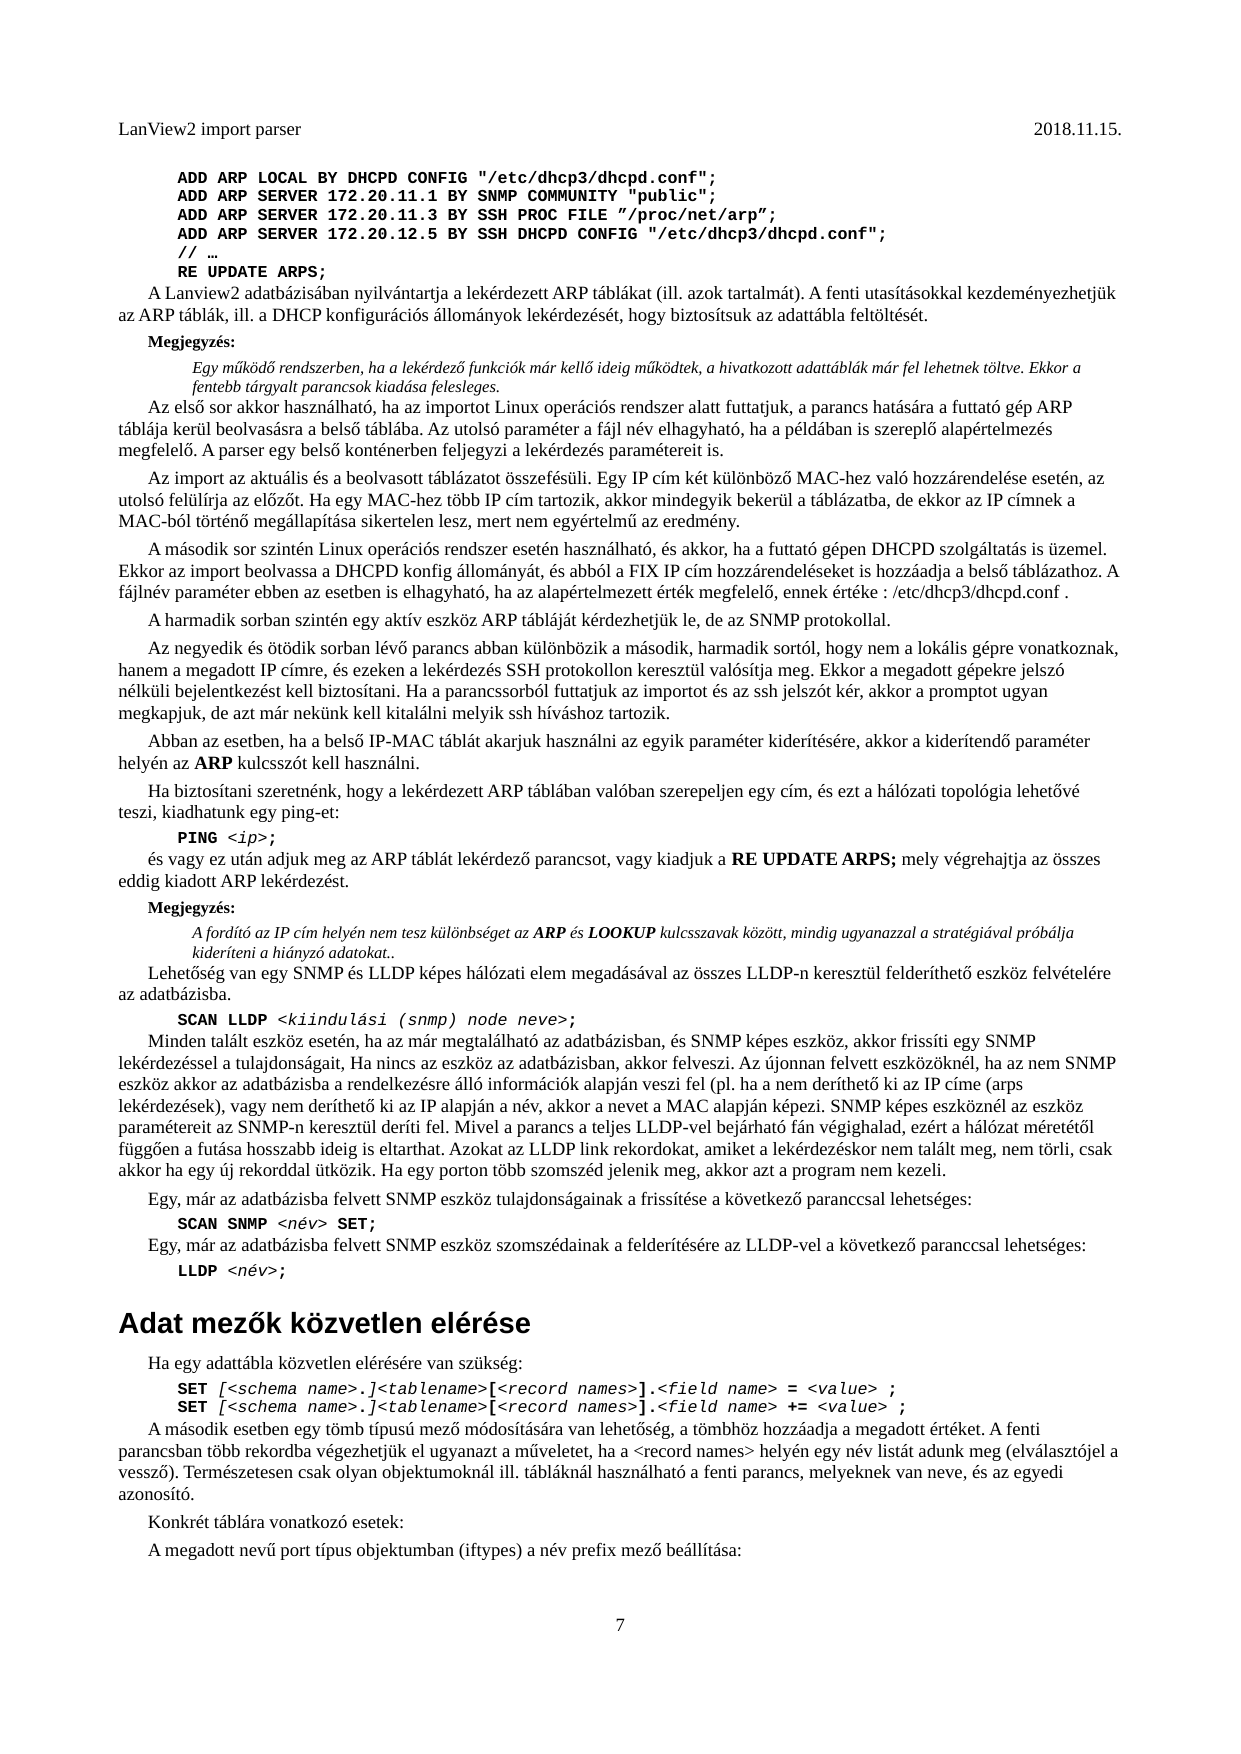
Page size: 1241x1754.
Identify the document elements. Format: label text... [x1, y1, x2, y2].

text Ha biztosítani szeretnénk, hogy a lekérdezett ARP táblában valóban szerepeljen egy cím, és ezt a hálózati topológia lehetővé teszi, kiadhatunk egy ping-et: [118, 779, 1122, 823]
text Egy, már az adatbázisba felvett SNMP eszköz tulajdonságainak a frissítése a következő paranccsal lehetséges: [118, 1187, 1122, 1209]
text Megjegyzés: [118, 332, 1122, 351]
text RE UPDATE ARPS; [177, 263, 1122, 282]
text és vagy ez után adjuk meg az ARP táblát lekérdező parancsot, vagy kiadjuk a RE UPDATE ARPS; mely végrehajtja az összes eddig kiadott ARP lekérdezést. [118, 848, 1122, 891]
text ADD ARP SERVER 172.20.11.1 BY SNMP COMMUNITY "public"; [177, 188, 1122, 207]
text ADD ARP LOCAL BY DHCPD CONFIG "/etc/dhcp3/dhcpd.conf"; [177, 169, 1122, 188]
text Az első sor akkor használható, ha az importot Linux operációs rendszer alatt futtatjuk, a parancs hatására a futtató gép ARP táblája kerül beolvasásra a belső táblába. Az utolsó paraméter a fájl név elhagyható, ha a példában is szereplő alapértelmezés megfelelő. A parser egy belső konténerben feljegyzi a lekérdezés paramétereit is. [118, 396, 1122, 461]
text A Lanview2 adatbázisában nyilvántartja a lekérdezett ARP táblákat (ill. azok tartalmát). A fenti utasításokkal kezdeményezhetjük az ARP táblák, ill. a DHCP konfigurációs állományok lekérdezését, hogy biztosítsuk az adattábla feltöltését. [118, 282, 1122, 325]
text SET [<schema name>.]<tablename>[<record names>].<field name> += <value> ; [177, 1399, 1122, 1418]
text SCAN LLDP <kiindulási (snmp) node neve>; [177, 1011, 1122, 1030]
text A fordító az IP cím helyén nem tesz különbséget az ARP és LOOKUP kulcsszavak között, mindig ugyanazzal a stratégiával próbálja kideríteni a hiányzó adatokat.. [192, 923, 1122, 962]
text Egy működő rendszerben, ha a lekérdező funkciók már kellő ideig működtek, a hivatkozott adattáblák már fel lehetnek töltve. Ekkor a fentebb tárgyalt parancsok kiadása felesleges. [192, 357, 1122, 396]
text Konkrét táblára vonatkozó esetek: [118, 1511, 1122, 1532]
text LLDP <név>; [177, 1262, 1122, 1281]
text A második esetben egy tömb típusú mező módosítására van lehetőség, a tömbhöz hozzáadja a megadott értéket. A fenti parancsban több rekordba végezhetjük el ugyanazt a műveletet, ha a <record names> helyén egy név listát adunk meg (elválasztójel a vessző). Természetesen csak olyan objektumoknál ill. tábláknál használható a fenti parancs, melyeknek van neve, és az egyedi azonosító. [118, 1418, 1122, 1504]
text Megjegyzés: [118, 898, 1122, 917]
text Abban az esetben, ha a belső IP-MAC táblát akarjuk használni az egyik paraméter kiderítésére, akkor a kiderítendő paraméter helyén az ARP kulcsszót kell használni. [118, 730, 1122, 773]
text ADD ARP SERVER 172.20.12.5 BY SSH DHCPD CONFIG "/etc/dhcp3/dhcpd.conf"; [177, 226, 1122, 244]
text // … [177, 244, 1122, 263]
text PING <ip>; [177, 829, 1122, 848]
text Az import az aktuális és a beolvasott táblázatot összefésüli. Egy IP cím két különböző MAC-hez való hozzárendelése esetén, az utolsó felülírja az előzőt. Ha egy MAC-hez több IP cím tartozik, akkor mindegyik bekerül a táblázatba, de ekkor az IP címnek a MAC-ból történő megállapítása sikertelen lesz, mert nem egyértelmű az eredmény. [118, 467, 1122, 532]
text Az negyedik és ötödik sorban lévő parancs abban különbözik a második, harmadik sortól, hogy nem a lokális gépre vonatkoznak, hanem a megadott IP címre, és ezeken a lekérdezés SSH protokollon keresztül valósítja meg. Ekkor a megadott gépekre jelszó nélküli bejelentkezést kell biztosítani. Ha a parancssorból futtatjuk az importot és az ssh jelszót kér, akkor a promptot ugyan megkapjuk, de azt már nekünk kell kitalálni melyik ssh híváshoz tartozik. [118, 637, 1122, 723]
text Lehetőség van egy SNMP és LLDP képes hálózati elem megadásával az összes LLDP-n keresztül felderíthető eszköz felvételére az adatbázisba. [118, 962, 1122, 1005]
text A második sor szintén Linux operációs rendszer esetén használható, és akkor, ha a futtató gépen DHCPD szolgáltatás is üzemel. Ekkor az import beolvassa a DHCPD konfig állományát, és abból a FIX IP cím hozzárendeléseket is hozzáadja a belső táblázathoz. A fájlnév paraméter ebben az esetben is elhagyható, ha az alapértelmezett érték megfelelő, ennek értéke : /etc/dhcp3/dhcpd.conf . [118, 538, 1122, 603]
text Ha egy adattábla közvetlen elérésére van szükség: [118, 1352, 1122, 1374]
text Egy, már az adatbázisba felvett SNMP eszköz szomszédainak a felderítésére az LLDP-vel a következő paranccsal lehetséges: [118, 1234, 1122, 1256]
text Minden talált eszköz esetén, ha az már megtalálható az adatbázisban, és SNMP képes eszköz, akkor frissíti egy SNMP lekérdezéssel a tulajdonságait, Ha nincs az eszköz az adatbázisban, akkor felveszi. Az újonnan felvett eszközöknél, ha az nem SNMP eszköz akkor az adatbázisba a rendelkezésre álló információk alapján veszi fel (pl. ha a nem deríthető ki az IP címe (arps lekérdezések), vagy nem deríthető ki az IP alapján a név, akkor a nevet a MAC alapján képezi. SNMP képes eszköznél az eszköz paramétereit az SNMP-n keresztül deríti fel. Mivel a parancs a teljes LLDP-vel bejárható fán végighalad, ezért a hálózat méretétől függően a futása hosszabb ideig is eltarthat. Azokat az LLDP link rekordokat, amiket a lekérdezéskor nem talált meg, nem törli, csak akkor ha egy új rekorddal ütközik. Ha egy porton több szomszéd jelenik meg, akkor azt a program nem kezeli. [118, 1030, 1122, 1181]
text ADD ARP SERVER 172.20.11.3 BY SSH PROC FILE ”/proc/net/arp”; [177, 207, 1122, 226]
text SCAN SNMP <név> SET; [177, 1215, 1122, 1234]
text SET [<schema name>.]<tablename>[<record names>].<field name> = <value> ; [177, 1380, 1122, 1399]
text A harmadik sorban szintén egy aktív eszköz ARP tábláját kérdezhetjük le, de az SNMP protokollal. [118, 609, 1122, 631]
text A megadott nevű port típus objektumban (iftypes) a név prefix mező beállítása: [118, 1539, 1122, 1560]
subtitle Adat mezők közvetlen elérése [118, 1306, 1122, 1340]
